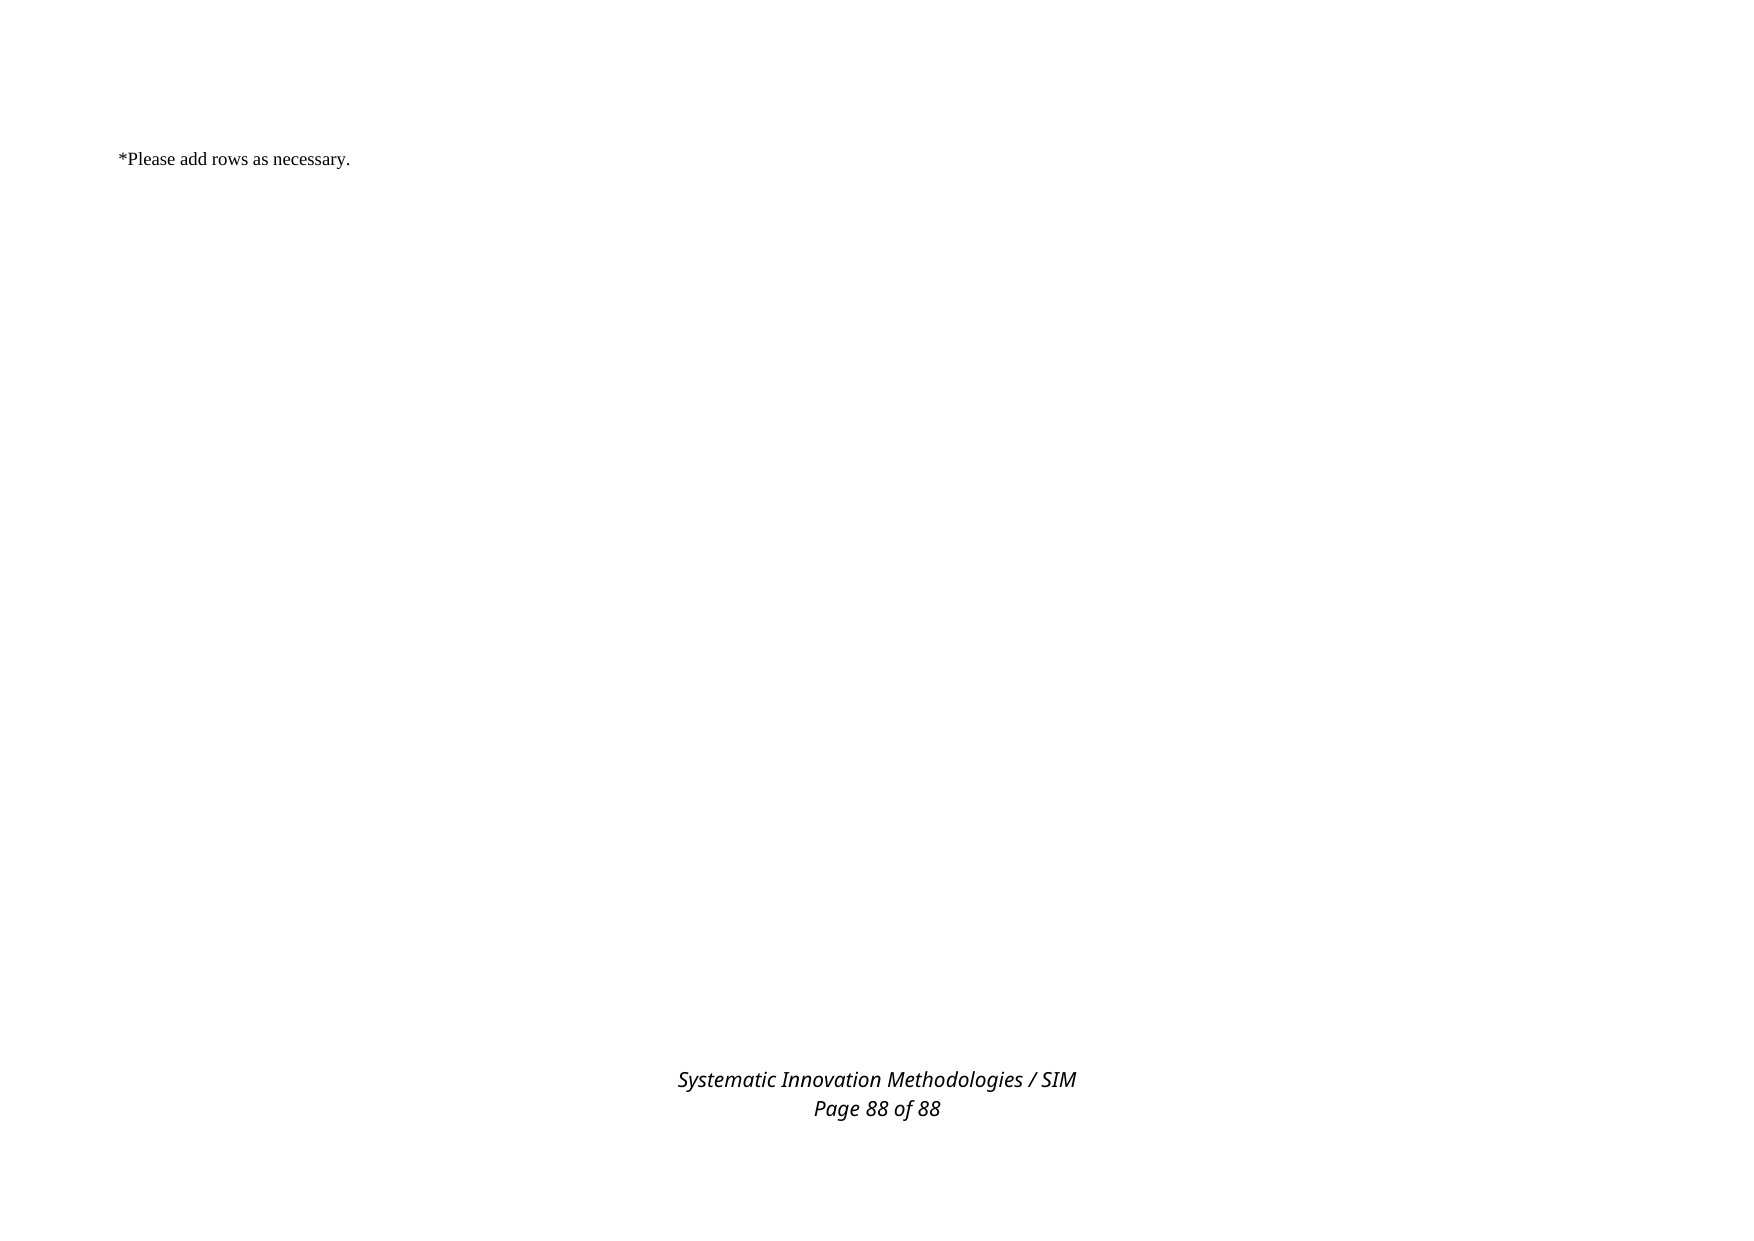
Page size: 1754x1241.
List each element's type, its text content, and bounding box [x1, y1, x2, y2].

text *Please add rows as necessary. [118, 148, 1636, 169]
